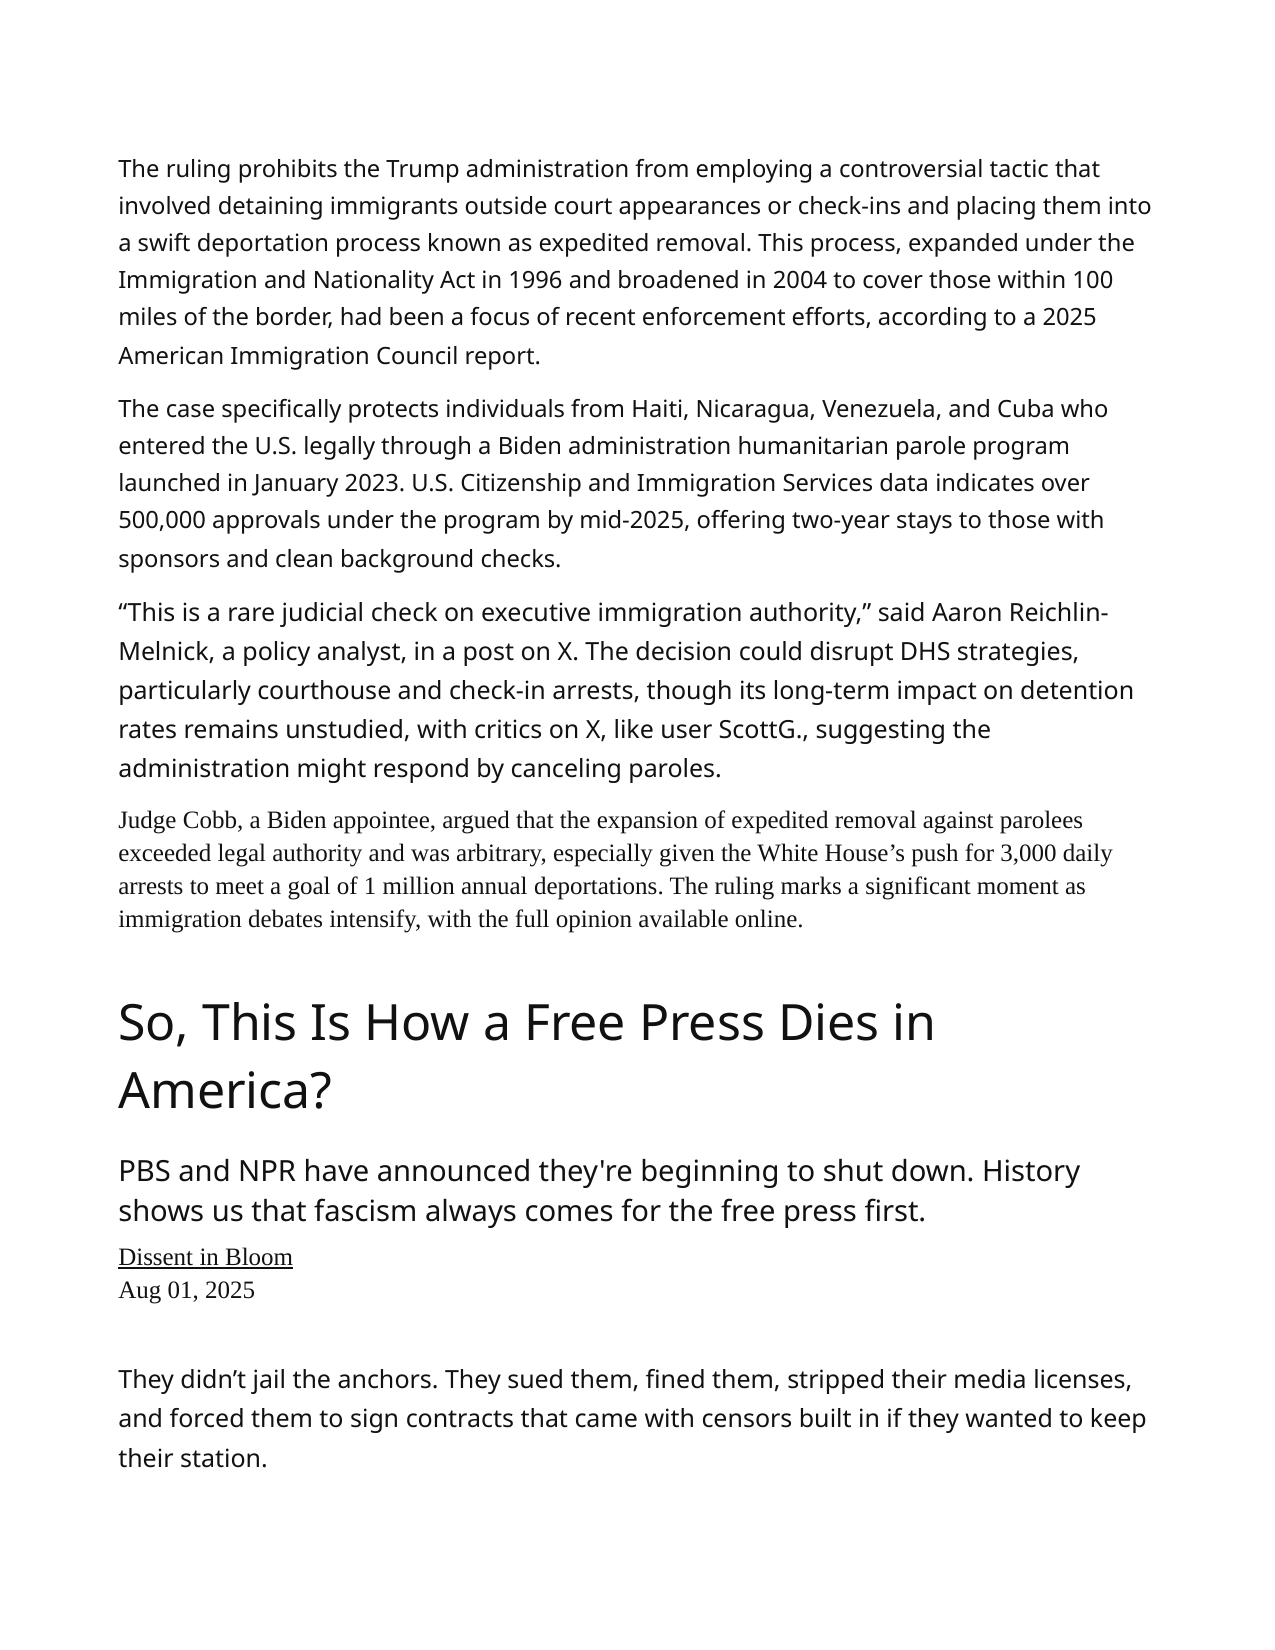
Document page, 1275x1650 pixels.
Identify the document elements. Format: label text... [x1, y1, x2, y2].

text The ruling prohibits the Trump administration from employing a controversial tactic that involved detaining immigrants outside court appearances or check-ins and placing them into a swift deportation process known as expedited removal. This process, expanded under the Immigration and Nationality Act in 1996 and broadened in 2004 to cover those within 100 miles of the border, had been a focus of recent enforcement efforts, according to a 2025 American Immigration Council report. [118, 118, 1157, 372]
text “This is a rare judicial check on executive immigration authority,” said Aaron Reichlin-Melnick, a policy analyst, in a post on X. The decision could disrupt DHS strategies, particularly courthouse and check-in arrests, though its long-term impact on detention rates remains unstudied, with critics on X, like user ScottG., suggesting the administration might respond by canceling paroles. [118, 594, 1157, 785]
subtitle So, This Is How a Free Press Dies in America? [118, 987, 1157, 1123]
text Dissent in Bloom [118, 1242, 1157, 1271]
subtitle PBS and NPR have announced they're beginning to shut down. History shows us that fascism always comes for the free press first. [118, 1150, 1157, 1230]
text The case specifically protects individuals from Haiti, Nicaragua, Venezuela, and Cuba who entered the U.S. legally through a Biden administration humanitarian parole program launched in January 2023. U.S. Citizenship and Immigration Services data indicates over 500,000 approvals under the program by mid-2025, offering two-year stays to those with sponsors and clean background checks. [118, 392, 1157, 575]
text They didn’t jail the anchors. They sued them, fined them, stripped their media licenses, and forced them to sign contracts that came with censors built in if they wanted to keep their station. [118, 1362, 1157, 1474]
text Judge Cobb, a Biden appointee, argued that the expansion of expedited removal against parolees exceeded legal authority and was arbitrary, especially given the White House’s push for 3,000 daily arrests to meet a goal of 1 million annual deportations. The ruling marks a significant moment as immigration debates intensify, with the full opinion available online. [118, 805, 1157, 933]
text Aug 01, 2025 [118, 1275, 1157, 1304]
